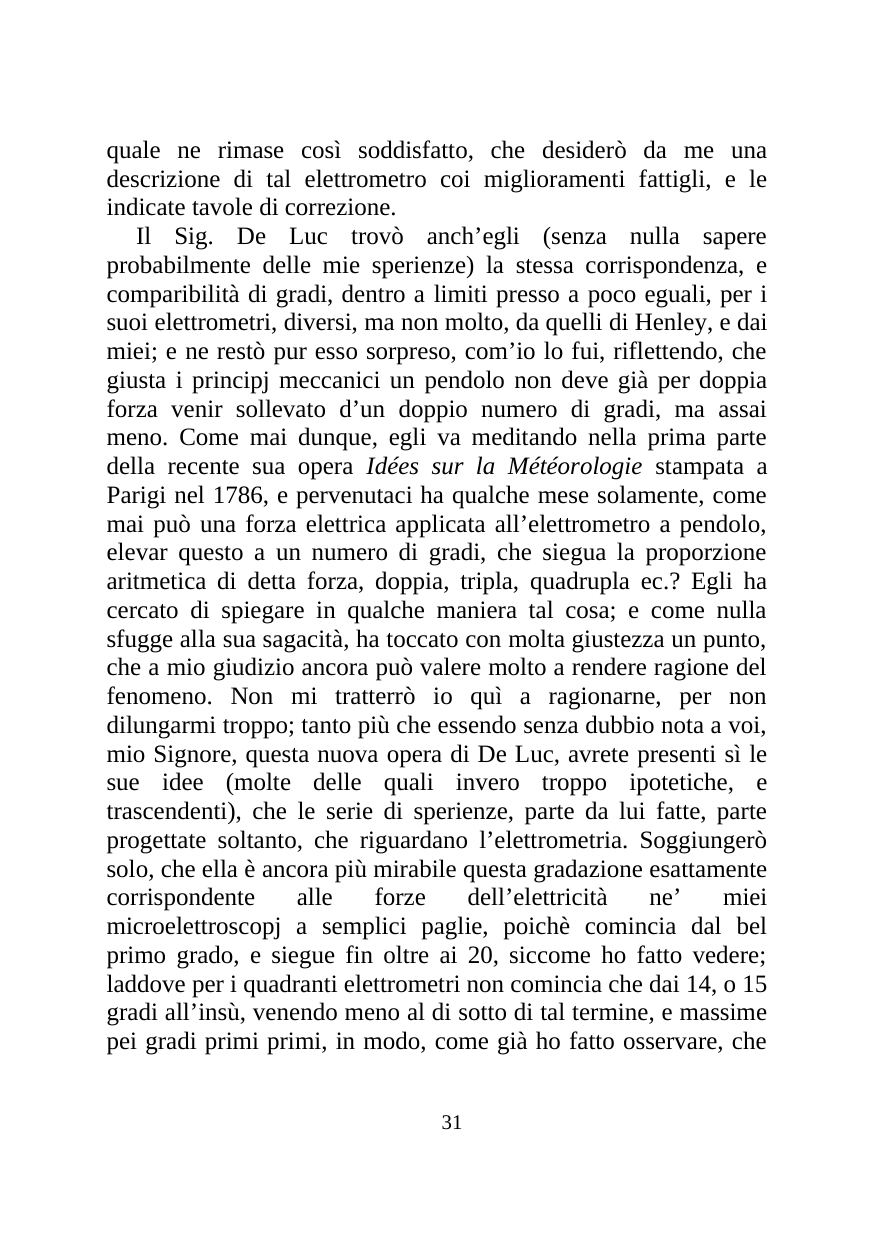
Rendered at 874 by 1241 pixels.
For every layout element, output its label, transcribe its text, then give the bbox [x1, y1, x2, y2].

text quale ne rimase così soddisfatto, che desiderò da me una descrizione di tal elettrometro coi miglioramenti fattigli, e le indicate tavole di correzione. [106, 135, 768, 221]
text Il Sig. De Luc trovò anch’egli (senza nulla sapere probabilmente delle mie sperienze) la stessa corrispondenza, e comparibilità di gradi, dentro a limiti presso a poco eguali, per i suoi elettrometri, diversi, ma non molto, da quelli di Henley, e dai miei; e ne restò pur esso sorpreso, com’io lo fui, riflettendo, che giusta i principj meccanici un pendolo non deve già per doppia forza venir sollevato d’un doppio numero di gradi, ma assai meno. Come mai dunque, egli va meditando nella prima parte della recente sua opera Idées sur la Météorologie stampata a Parigi nel 1786, e pervenutaci ha qualche mese solamente, come mai può una forza elettrica applicata all’elettrometro a pendolo, elevar questo a un numero di gradi, che siegua la proporzione aritmetica di detta forza, doppia, tripla, quadrupla ec.? Egli ha cercato di spiegare in qualche maniera tal cosa; e come nulla sfugge alla sua sagacità, ha toccato con molta giustezza un punto, che a mio giudizio ancora può valere molto a rendere ragione del fenomeno. Non mi tratterrò io quì a ragionarne, per non dilungarmi troppo; tanto più che essendo senza dubbio nota a voi, mio Signore, questa nuova opera di De Luc, avrete presenti sì le sue idee (molte delle quali invero troppo ipotetiche, e trascendenti), che le serie di sperienze, parte da lui fatte, parte progettate soltanto, che riguardano l’elettrometria. Soggiungerò solo, che ella è ancora più mirabile questa gradazione esattamente corrispondente alle forze dell’elettricità ne’ miei microelettroscopj a semplici paglie, poichè comincia dal bel primo grado, e siegue fin oltre ai 20, siccome ho fatto vedere; laddove per i quadranti elettrometri non comincia che dai 14, o 15 gradi all’insù, venendo meno al di sotto di tal termine, e massime pei gradi primi primi, in modo, come già ho fatto osservare, che [106, 221, 768, 1055]
